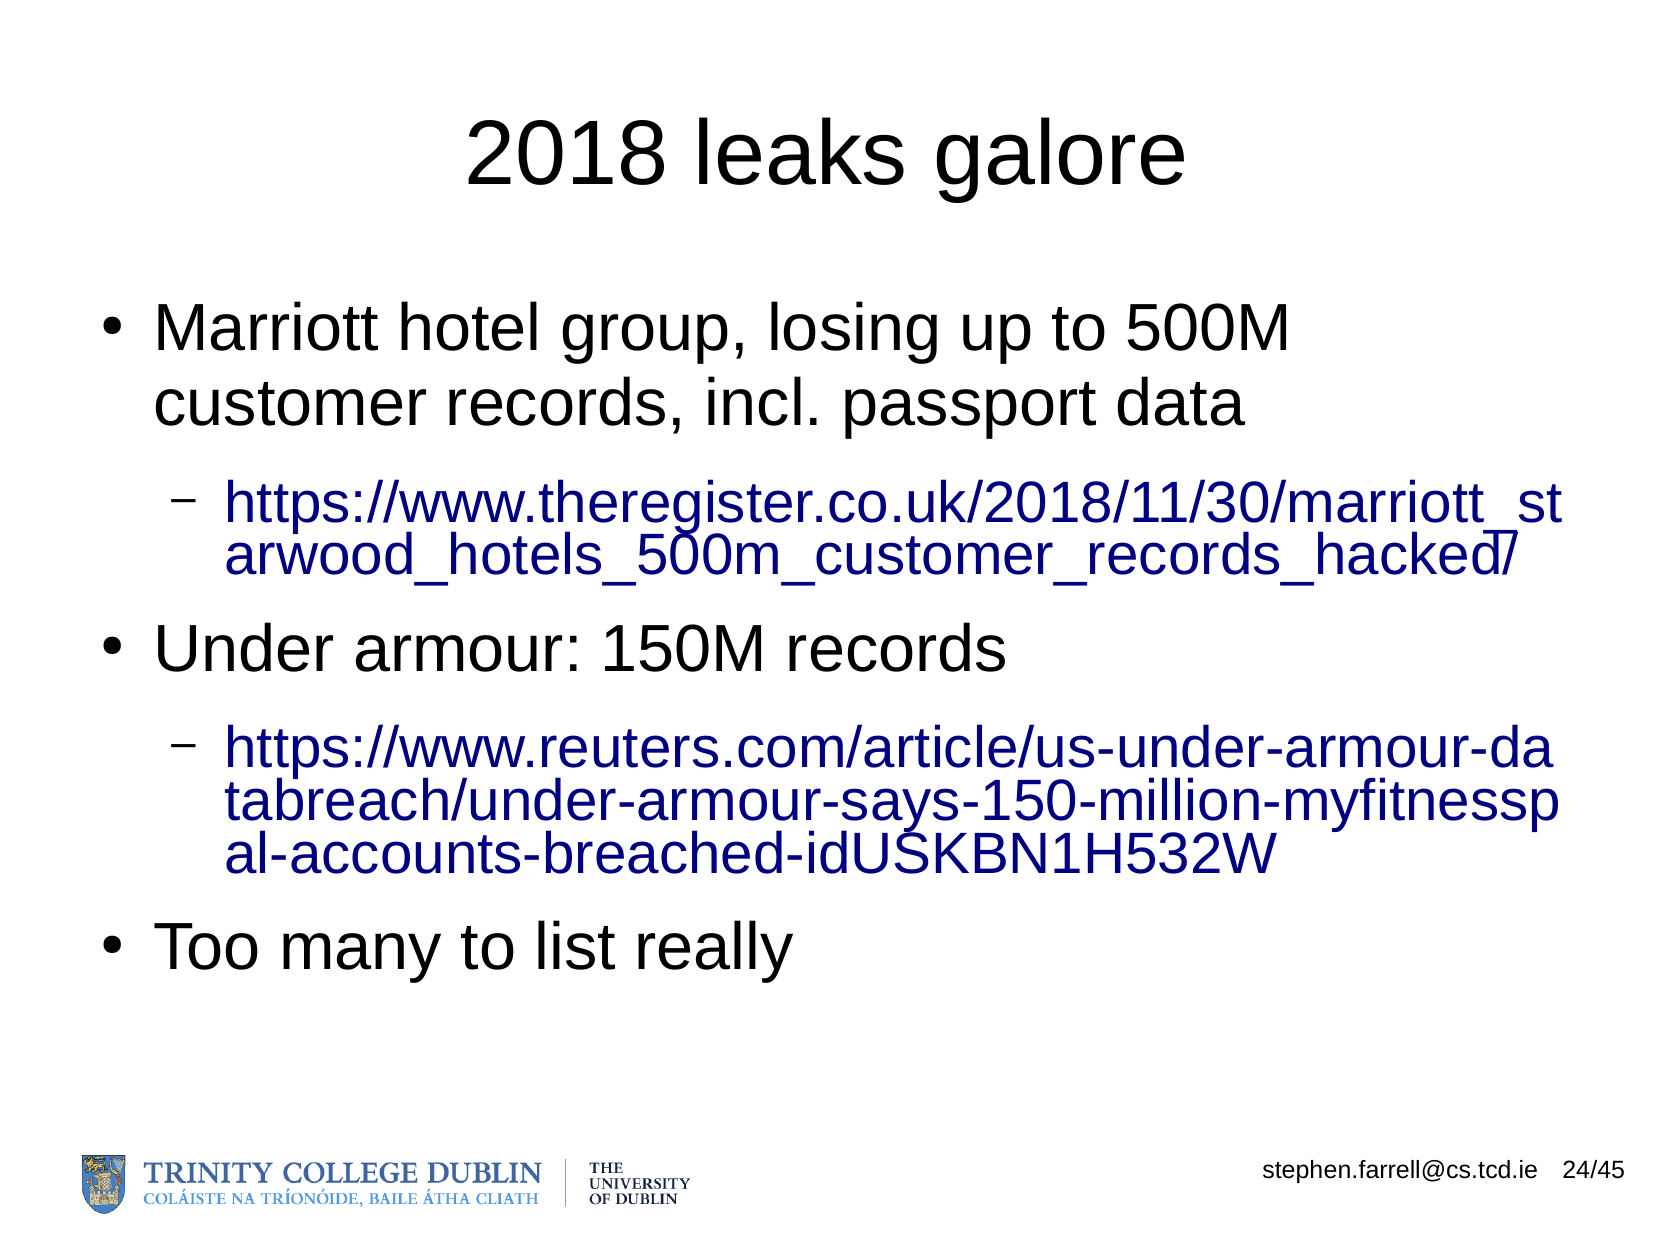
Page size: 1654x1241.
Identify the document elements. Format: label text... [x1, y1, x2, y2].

list Marriott hotel group, losing up to 500M customer records, incl. passport data https://www.theregister.co.uk/2018/11/30/marriott_starwood_hotels_500m_customer_records_hacked/ Under armour: 150M records https://www.reuters.com/article/us-under-armour-databreach/under-armour-says-150-million-myfitnesspal-accounts-breached-idUSKBN1H532W Too many to list really [82, 290, 1571, 1010]
picture [82, 1155, 694, 1214]
title 2018 leaks galore [82, 49, 1571, 257]
